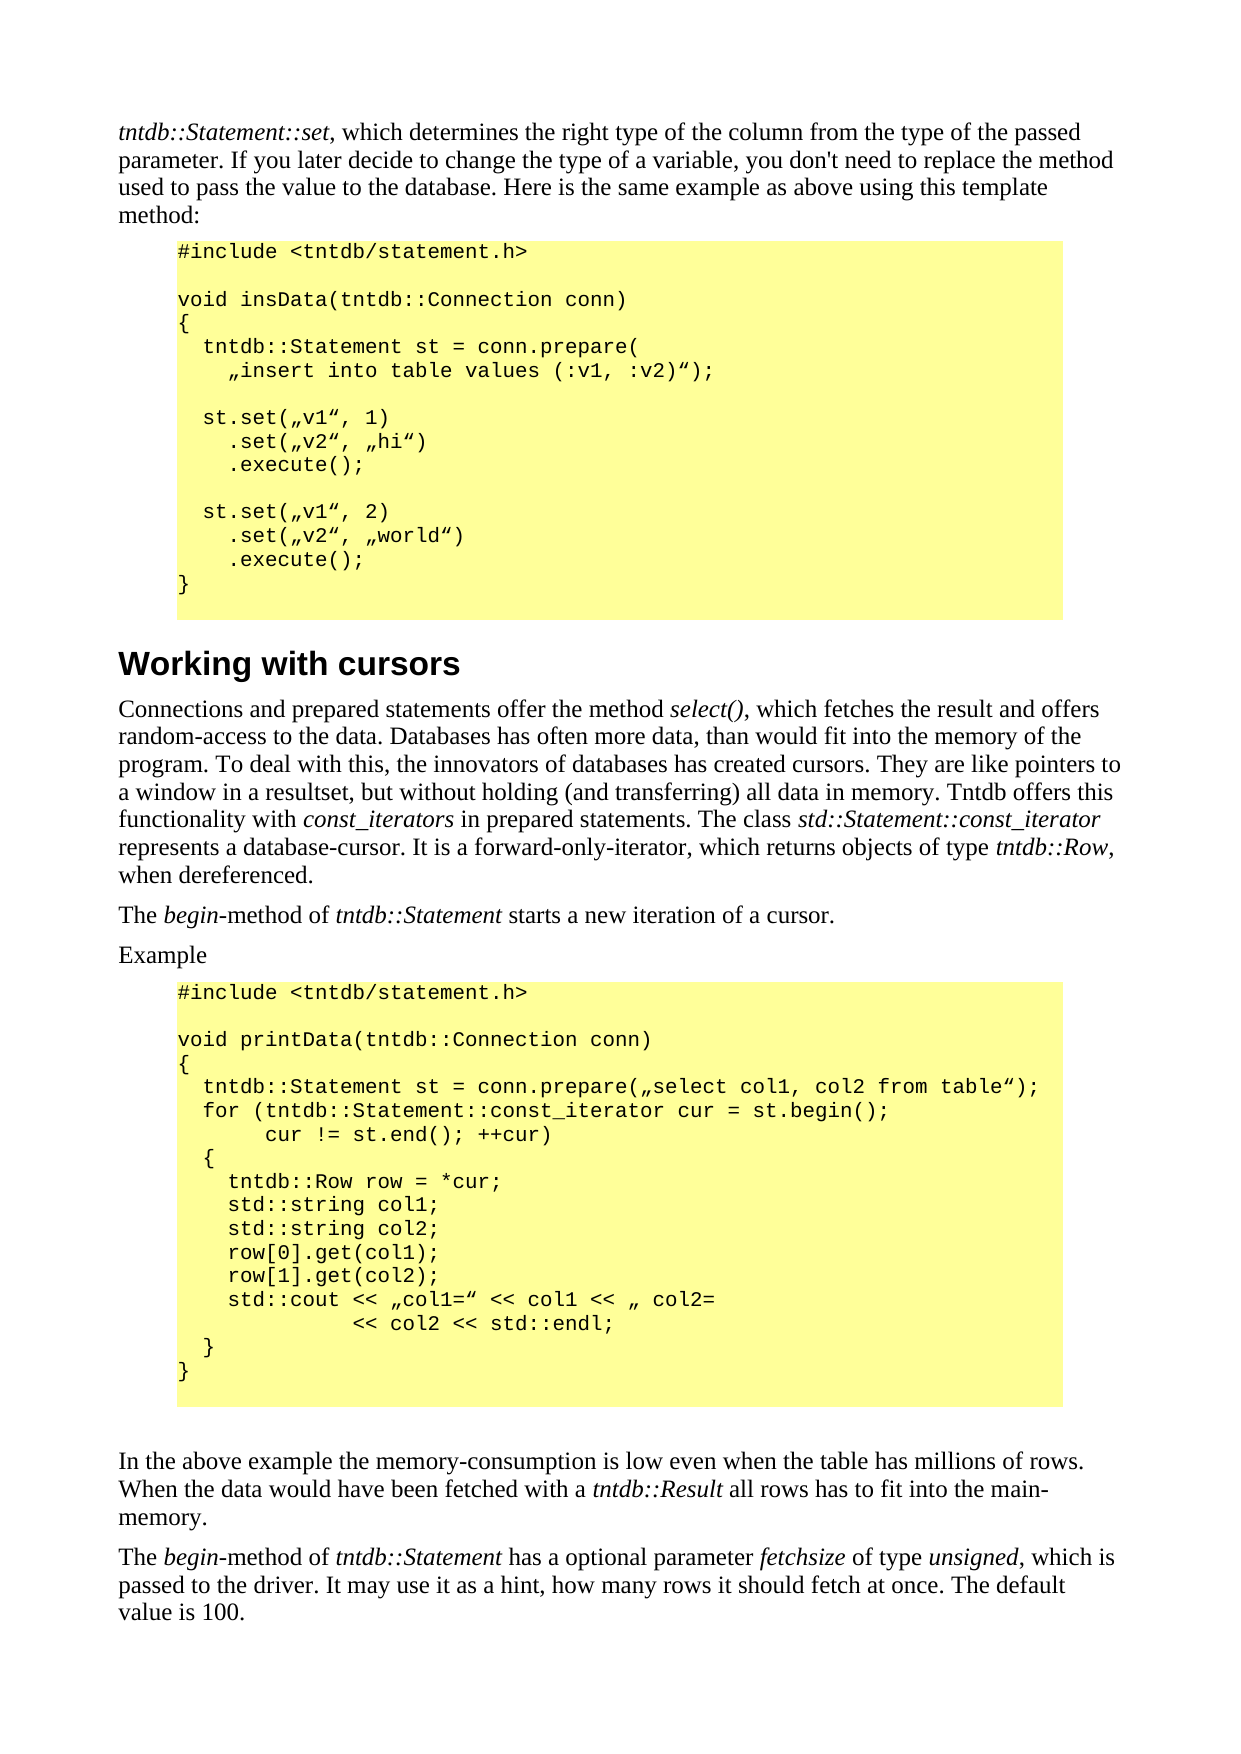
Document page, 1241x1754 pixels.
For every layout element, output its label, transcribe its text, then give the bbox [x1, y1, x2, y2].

text st.set(„v1“, 2) [177, 502, 1063, 525]
text .execute(); [177, 549, 1063, 572]
text for (tntdb::Statement::const_iterator cur = st.begin(); [177, 1100, 1063, 1123]
text tntdb::Statement st = conn.prepare(„select col1, col2 from table“); [177, 1076, 1063, 1100]
text „insert into table values (:v1, :v2)“); [177, 360, 1063, 383]
text row[0].get(col1); [177, 1242, 1063, 1265]
text st.set(„v1“, 1) [177, 407, 1063, 431]
text std::string col2; [177, 1218, 1063, 1242]
text std::string col1; [177, 1194, 1063, 1218]
text Example [118, 941, 1122, 969]
text { [177, 312, 1063, 336]
text #include <tntdb/statement.h> [177, 241, 1063, 265]
text In the above example the memory-consumption is low even when the table has millions of rows. When the data would have been fetched with a tntdb::Result all rows has to fit into the main-memory. [118, 1447, 1122, 1531]
text void printData(tntdb::Connection conn) [177, 1029, 1063, 1053]
text { [177, 1053, 1063, 1076]
text The begin-method of tntdb::Statement starts a new iteration of a cursor. [118, 901, 1122, 929]
text } [177, 1360, 1063, 1384]
text tntdb::Statement st = conn.prepare( [177, 336, 1063, 360]
text void insData(tntdb::Connection conn) [177, 289, 1063, 312]
text } [177, 1336, 1063, 1360]
text Connections and prepared statements offer the method select(), which fetches the result and offers random-access to the data. Databases has often more data, than would fit into the memory of the program. To deal with this, the innovators of databases has created cursors. They are like pointers to a window in a resultset, but without holding (and transferring) all data in memory. Tntdb offers this functionality with const_iterators in prepared statements. The class std::Statement::const_iterator represents a database-cursor. It is a forward-only-iterator, which returns objects of type tntdb::Row, when dereferenced. [118, 695, 1122, 889]
text .execute(); [177, 454, 1063, 478]
text std::cout << „col1=“ << col1 << „ col2= [177, 1289, 1063, 1313]
text tntdb::Row row = *cur; [177, 1171, 1063, 1194]
text The begin-method of tntdb::Statement has a optional parameter fetchsize of type unsigned, which is passed to the driver. It may use it as a hint, how many rows it should fetch at once. The default value is 100. [118, 1543, 1122, 1626]
subtitle Working with cursors [118, 645, 1122, 682]
text .set(„v2“, „hi“) [177, 431, 1063, 454]
text cur != st.end(); ++cur) [177, 1123, 1063, 1147]
text tntdb::Statement::set, which determines the right type of the column from the type of the passed parameter. If you later decide to change the type of a variable, you don't need to replace the method used to pass the value to the database. Here is the same example as above using this template method: [118, 118, 1122, 229]
text } [177, 572, 1063, 596]
text { [177, 1147, 1063, 1171]
text #include <tntdb/statement.h> [177, 982, 1063, 1005]
text row[1].get(col2); [177, 1265, 1063, 1289]
text << col2 << std::endl; [177, 1313, 1063, 1336]
text .set(„v2“, „world“) [177, 525, 1063, 549]
